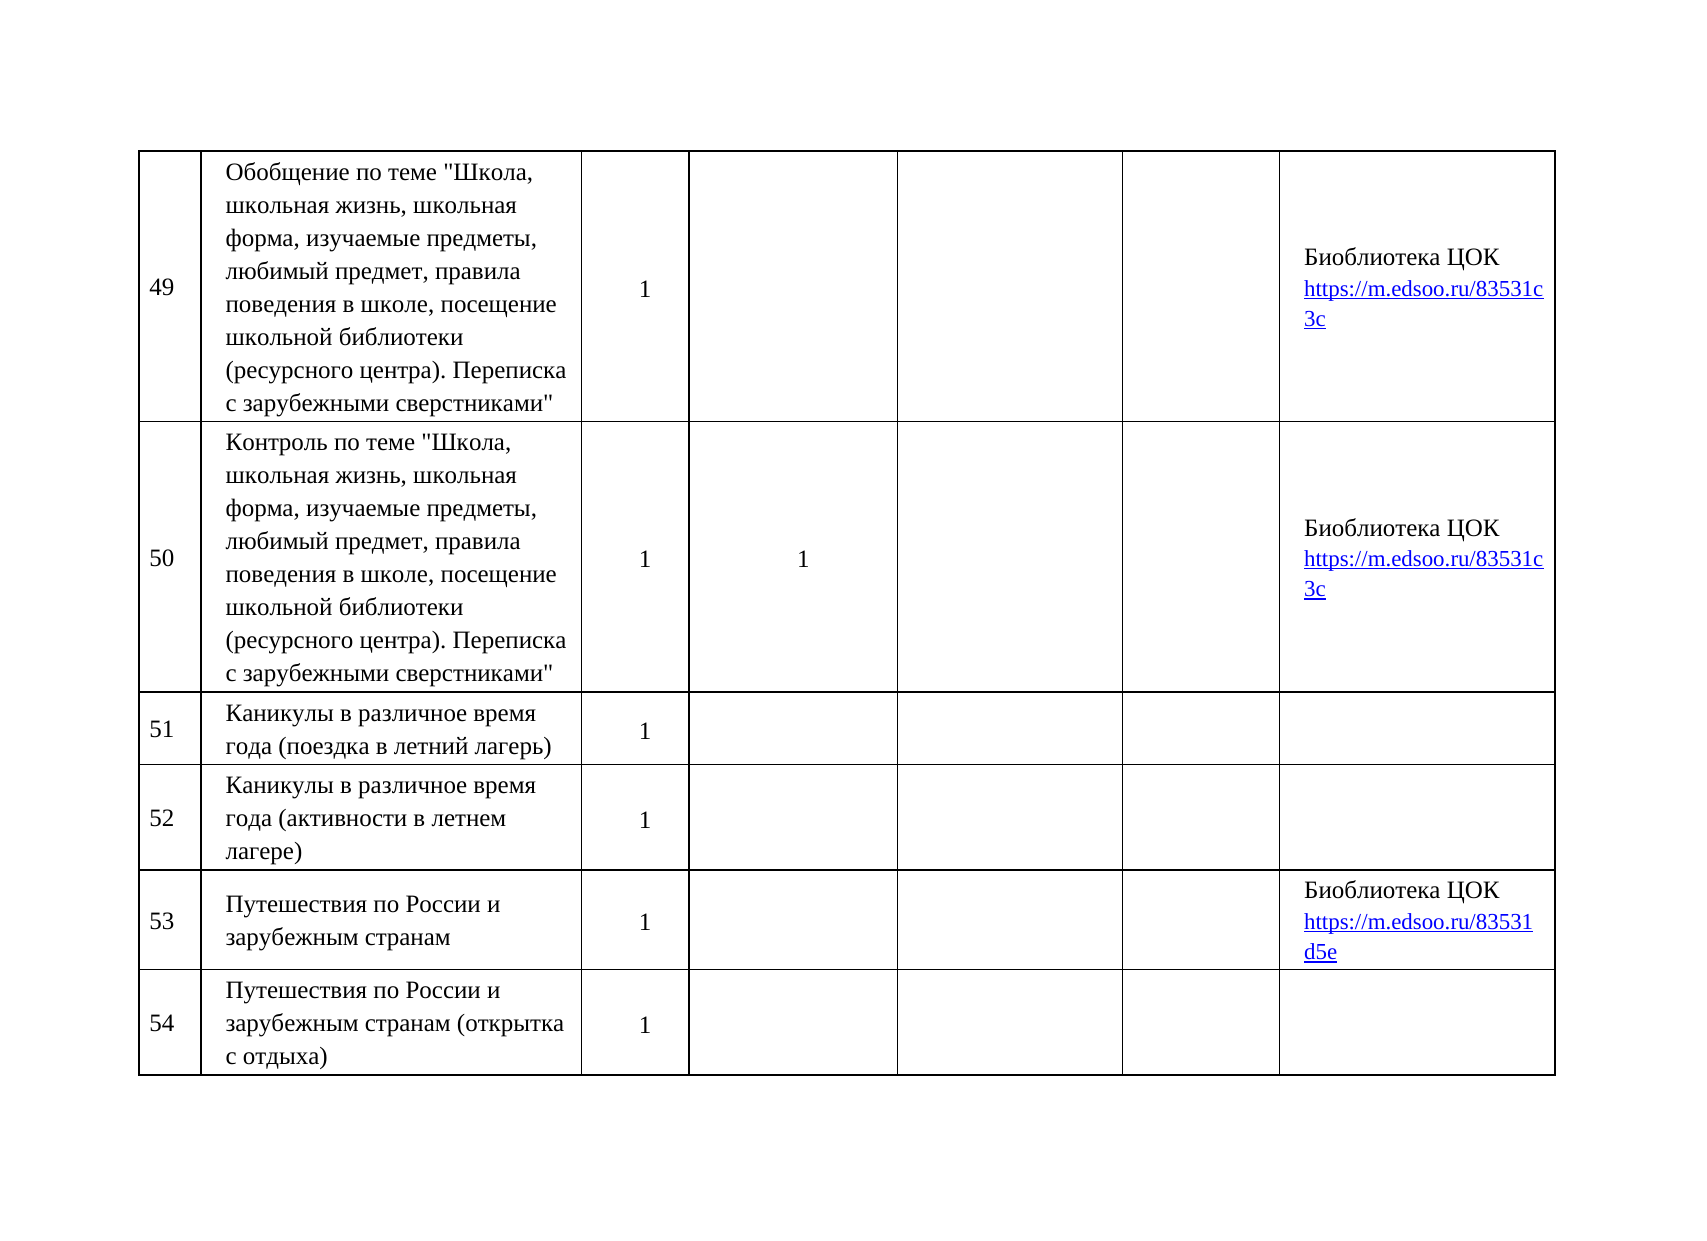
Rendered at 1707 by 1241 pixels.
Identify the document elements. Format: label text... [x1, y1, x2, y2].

table_cell 49 [140, 152, 200, 421]
table_cell 50 [140, 422, 200, 691]
table_cell [898, 765, 1122, 869]
table_cell [1123, 422, 1279, 691]
table_cell Биоблиотека ЦОК https://m.edsoo.ru/83531c3c [1280, 152, 1554, 421]
table_cell 51 [140, 693, 200, 763]
table_cell 53 [140, 871, 200, 969]
table_cell Биоблиотека ЦОК https://m.edsoo.ru/83531c3c [1280, 422, 1554, 691]
table_cell Обобщение по теме "Школа, школьная жизнь, школьная форма, изучаемые предметы, любимый предмет, правила поведения в школе, посещение школьной библиотеки (ресурсного центра). Переписка с зарубежными сверстниками" [202, 152, 581, 421]
table_cell [898, 970, 1122, 1074]
table_cell [1123, 765, 1279, 869]
table_cell 1 [582, 970, 688, 1074]
table_cell [1123, 152, 1279, 421]
table_cell [1123, 693, 1279, 763]
table_cell 52 [140, 765, 200, 869]
table_cell [690, 152, 897, 421]
table_cell [1280, 693, 1554, 763]
table_cell [1123, 871, 1279, 969]
table_cell [1123, 970, 1279, 1074]
table_cell [690, 871, 897, 969]
table_cell [898, 871, 1122, 969]
table_cell 54 [140, 970, 200, 1074]
table_cell 1 [582, 871, 688, 969]
table_cell [690, 765, 897, 869]
table_cell 1 [690, 422, 897, 691]
table_cell Путешествия по России и зарубежным странам [202, 871, 581, 969]
table_cell [898, 152, 1122, 421]
table_cell 1 [582, 422, 688, 691]
table_cell [1280, 765, 1554, 869]
table_cell [1280, 970, 1554, 1074]
table_cell Каникулы в различное время года (поездка в летний лагерь) [202, 693, 581, 763]
table_cell 1 [582, 152, 688, 421]
table_cell 1 [582, 693, 688, 763]
table_cell [690, 970, 897, 1074]
table_cell [690, 693, 897, 763]
table_cell Путешествия по России и зарубежным странам (открытка с отдыха) [202, 970, 581, 1074]
table_cell Каникулы в различное время года (активности в летнем лагере) [202, 765, 581, 869]
table_cell [898, 693, 1122, 763]
table_cell Контроль по теме "Школа, школьная жизнь, школьная форма, изучаемые предметы, любимый предмет, правила поведения в школе, посещение школьной библиотеки (ресурсного центра). Переписка с зарубежными сверстниками" [202, 422, 581, 691]
table_cell [898, 422, 1122, 691]
table_cell 1 [582, 765, 688, 869]
table_cell Биоблиотека ЦОК https://m.edsoo.ru/83531d5e [1280, 871, 1554, 969]
